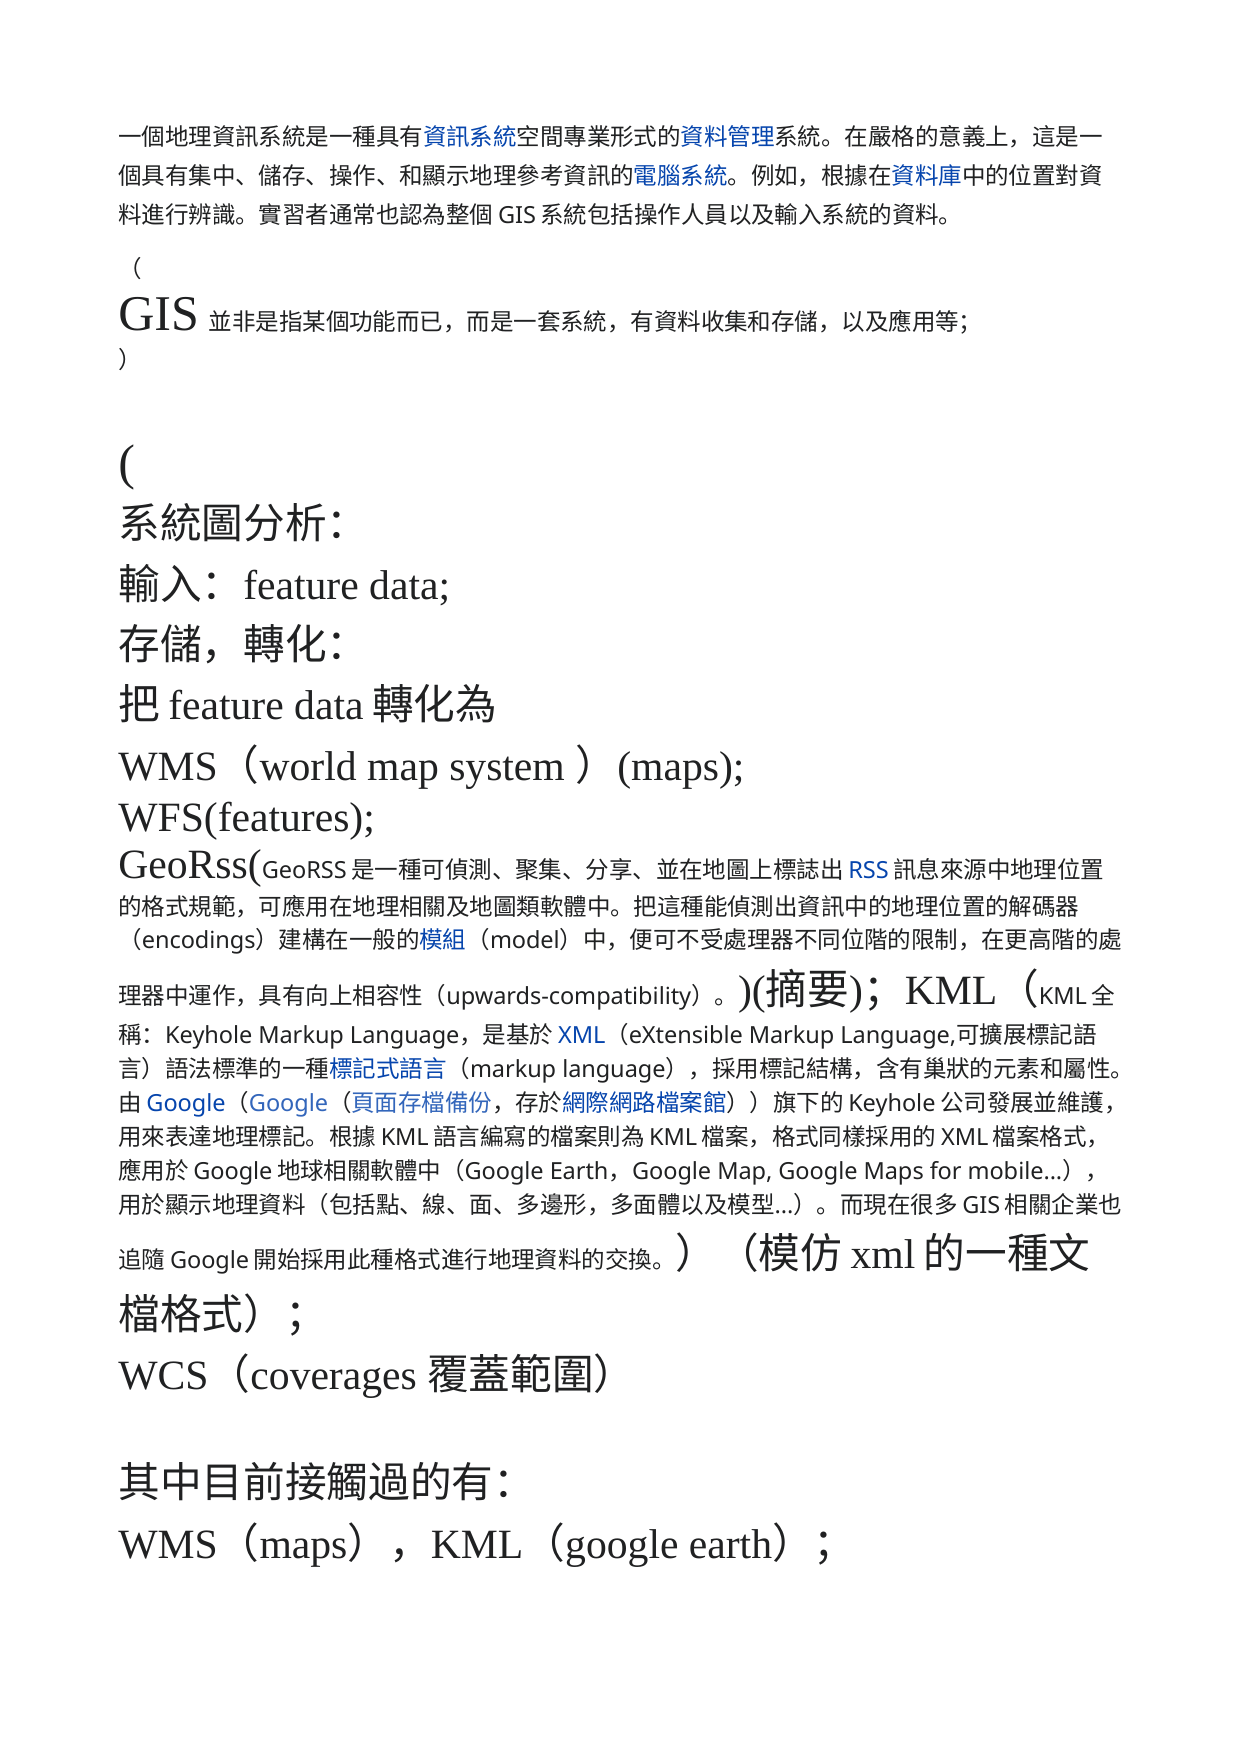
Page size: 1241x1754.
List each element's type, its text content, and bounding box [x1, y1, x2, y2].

text WFS(features); [118, 792, 1122, 840]
text 輸入：feature data; [118, 551, 1122, 611]
text 系統圖分析： [118, 490, 1122, 551]
text ( [118, 433, 1122, 490]
text WCS（coverages 覆蓋範圍） [118, 1341, 1122, 1401]
text GIS並非是指某個功能而已，而是一套系統，有資料收集和存儲，以及應用等； [118, 284, 1122, 341]
text WMS（maps），KML（google earth）； [118, 1510, 1122, 1570]
text WMS（world map system ）(maps); [118, 732, 1122, 792]
text GeoRss(GeoRSS是一種可偵測、聚集、分享、並在地圖上標誌出RSS訊息來源中地理位置的格式規範，可應用在地理相關及地圖類軟體中。把這種能偵測出資訊中的地理位置的解碼器（encodings）建構在一般的模組（model）中，便可不受處理器不同位階的限制，在更高階的處理器中運作，具有向上相容性（upwards-compatibility）。)(摘要)；KML（KML全稱：Keyhole Markup Language，是基於XML（eXtensible Markup Language,可擴展標記語言）語法標準的一種標記式語言（markup language），採用標記結構，含有巢狀的元素和屬性。由Google（Google（頁面存檔備份，存於網際網路檔案館））旗下的Keyhole公司發展並維護，用來表達地理標記。根據KML語言編寫的檔案則為KML檔案，格式同樣採用的XML檔案格式，應用於Google地球相關軟體中（Google Earth，Google Map, Google Maps for mobile...），用於顯示地理資料（包括點、線、面、多邊形，多面體以及模型...）。而現在很多GIS相關企業也追隨Google開始採用此種格式進行地理資料的交換。）（模仿xml的一種文檔格式）； [118, 840, 1122, 1341]
text 把feature data轉化為 [118, 671, 1122, 732]
text （ [118, 250, 1122, 284]
text 一個地理資訊系統是一種具有資訊系統空間專業形式的資料管理系統。在嚴格的意義上，這是一個具有集中、儲存、操作、和顯示地理參考資訊的電腦系統。例如，根據在資料庫中的位置對資料進行辨識。實習者通常也認為整個GIS系統包括操作人員以及輸入系統的資料。 [118, 118, 1122, 230]
text 存儲，轉化： [118, 611, 1122, 671]
text ） [118, 341, 1122, 375]
text 其中目前接觸過的有： [118, 1449, 1122, 1510]
